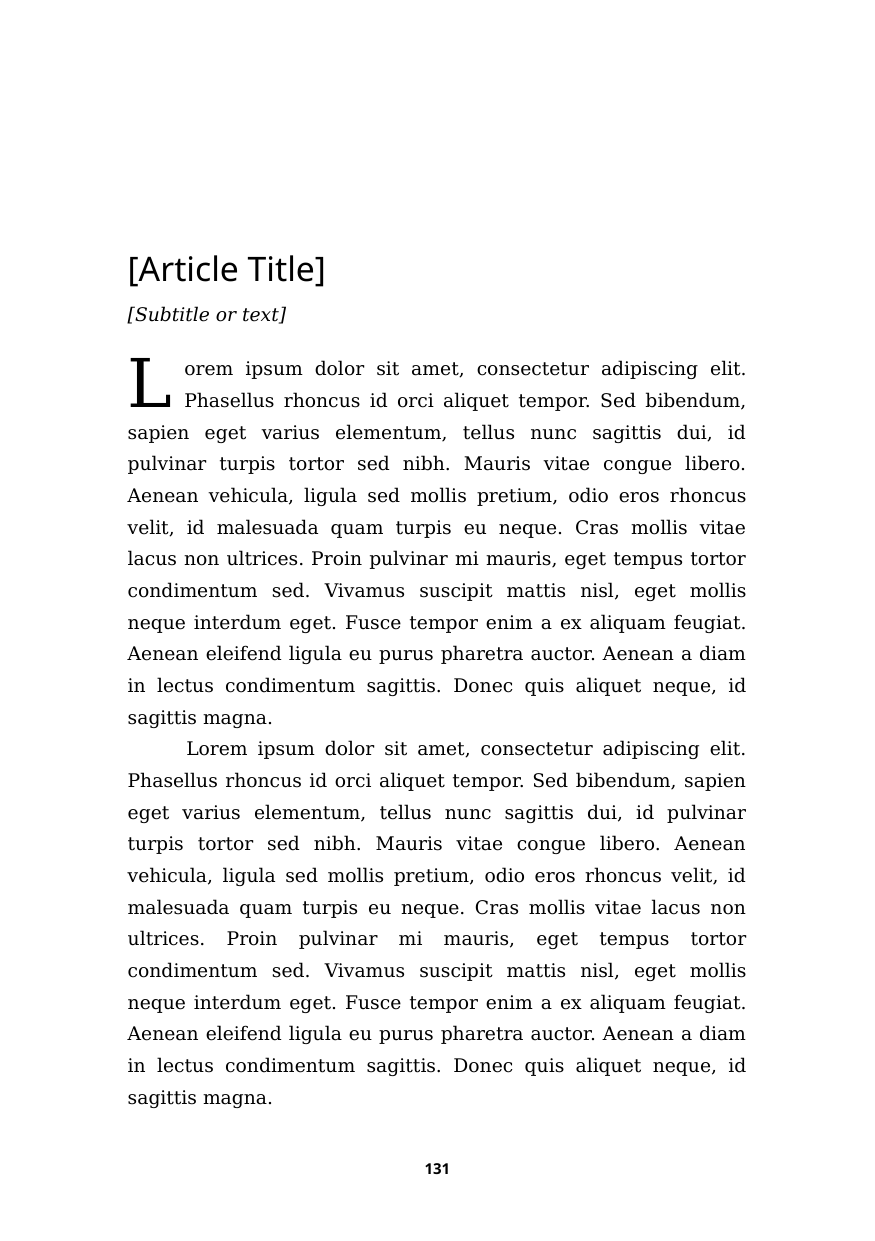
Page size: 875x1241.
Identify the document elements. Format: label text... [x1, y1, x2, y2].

text Lorem ipsum dolor sit amet, consectetur adipiscing elit. Phasellus rhoncus id orci aliquet tempor. Sed bibendum, sapien eget varius elementum, tellus nunc sagittis dui, id pulvinar turpis tortor sed nibh. Mauris vitae congue libero. Aenean vehicula, ligula sed mollis pretium, odio eros rhoncus velit, id malesuada quam turpis eu neque. Cras mollis vitae lacus non ultrices. Proin pulvinar mi mauris, eget tempus tortor condimentum sed. Vivamus suscipit mattis nisl, eget mollis neque interdum eget. Fusce tempor enim a ex aliquam feugiat. Aenean eleifend ligula eu purus pharetra auctor. Aenean a diam in lectus condimentum sagittis. Donec quis aliquet neque, id sagittis magna. [127, 358, 747, 729]
text Lorem ipsum dolor sit amet, consectetur adipiscing elit. Phasellus rhoncus id orci aliquet tempor. Sed bibendum, sapien eget varius elementum, tellus nunc sagittis dui, id pulvinar turpis tortor sed nibh. Mauris vitae congue libero. Aenean vehicula, ligula sed mollis pretium, odio eros rhoncus velit, id malesuada quam turpis eu neque. Cras mollis vitae lacus non ultrices. Proin pulvinar mi mauris, eget tempus tortor condimentum sed. Vivamus suscipit mattis nisl, eget mollis neque interdum eget. Fusce tempor enim a ex aliquam feugiat. Aenean eleifend ligula eu purus pharetra auctor. Aenean a diam in lectus condimentum sagittis. Donec quis aliquet neque, id sagittis magna. [127, 738, 747, 1109]
text [Subtitle or text] [127, 304, 747, 326]
subtitle [Article Title] [127, 246, 747, 292]
